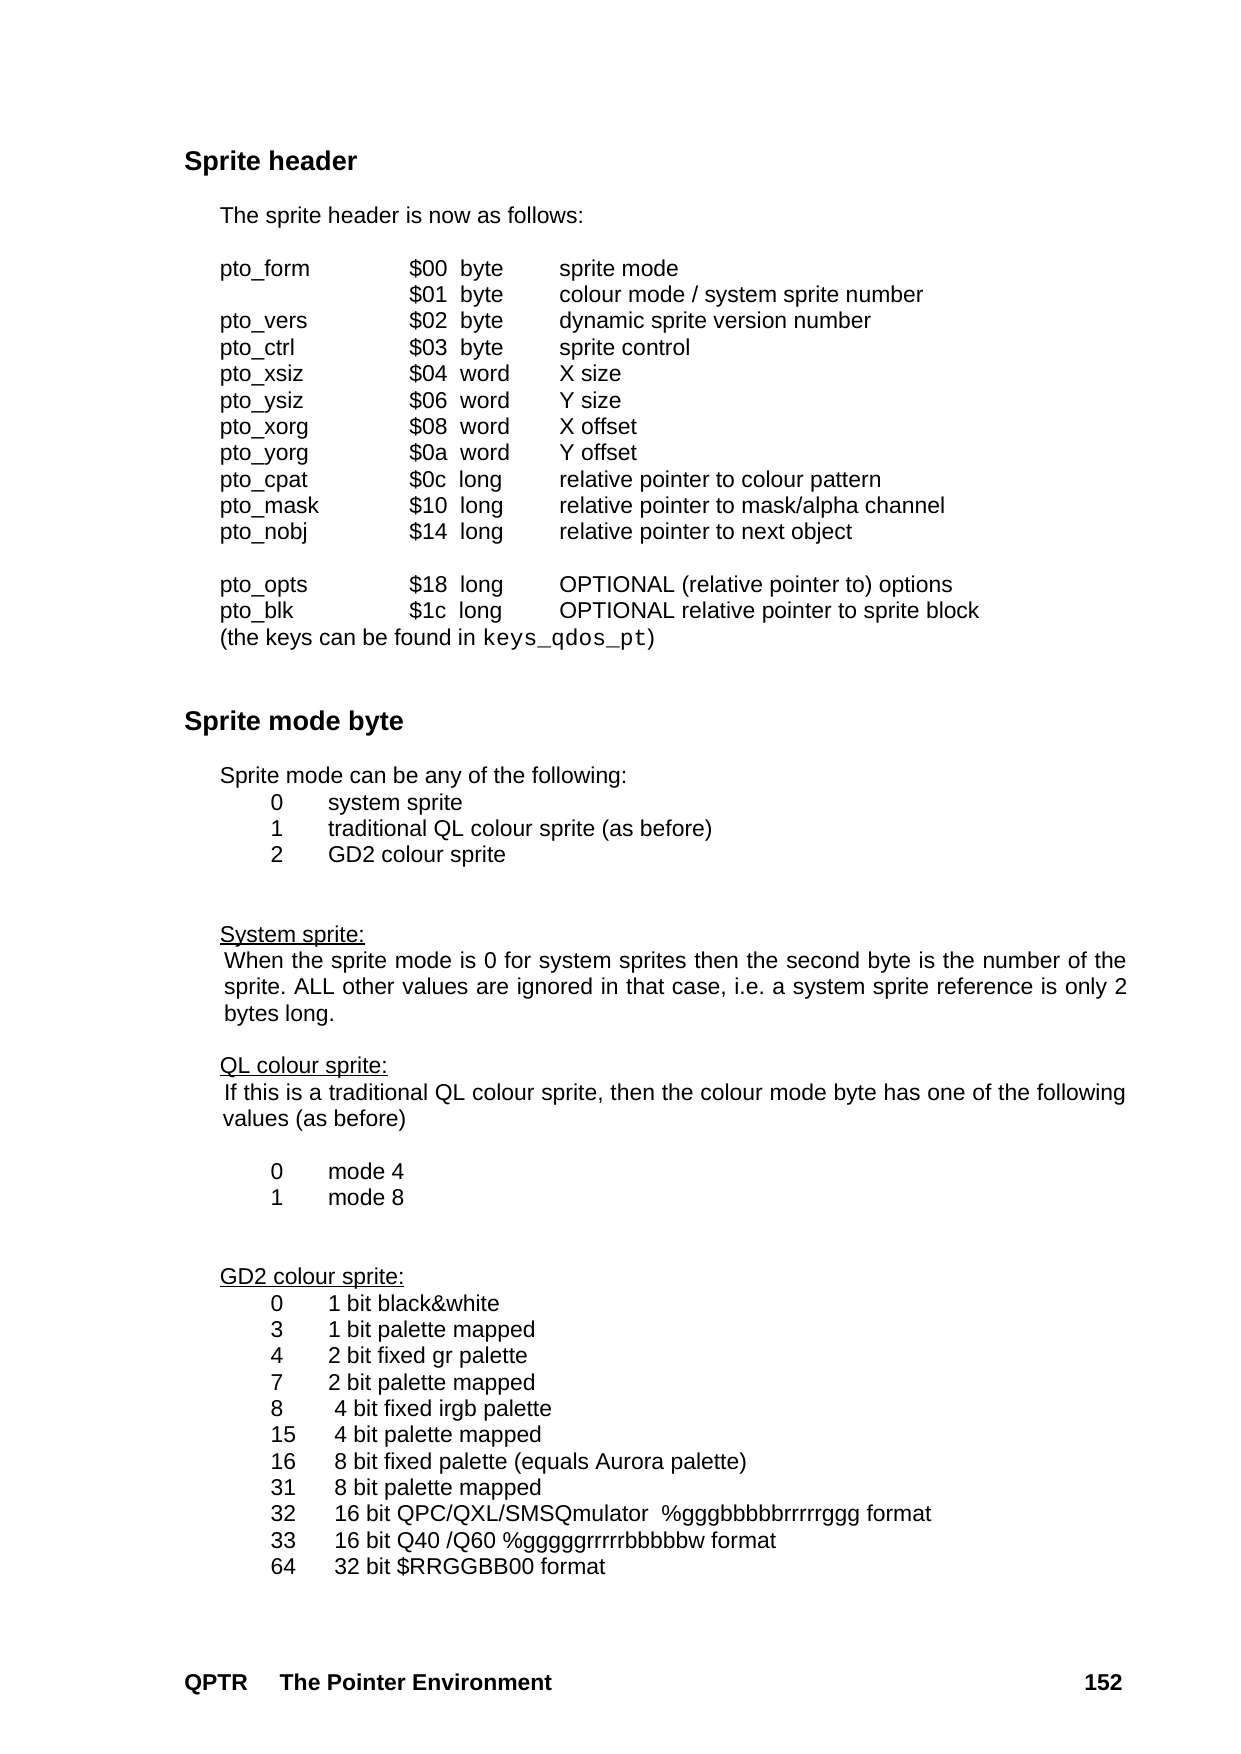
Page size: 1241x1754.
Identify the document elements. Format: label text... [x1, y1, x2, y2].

text pto_ysiz $06 word Y size [184, 387, 1128, 413]
text pto_xorg $08 word X offset [184, 413, 1128, 439]
text 64 32 bit $RRGGBB00 format [184, 1553, 1128, 1579]
text When the sprite mode is 0 for system sprites then the second byte is the number of the sprite. ALL other values are ignored in that case, i.e. a system sprite reference is only 2 bytes long. [224, 947, 1128, 1026]
text 0 1 bit black&white [184, 1289, 1128, 1316]
text 1 mode 8 [184, 1184, 1128, 1210]
text If this is a traditional QL colour sprite, then the colour mode byte has one of the following values (as before) [223, 1079, 1128, 1131]
text 7 2 bit palette mapped [184, 1368, 1128, 1395]
text QL colour sprite: [184, 1052, 1128, 1079]
text $01 byte colour mode / system sprite number [184, 281, 1128, 307]
text pto_nobj $14 long relative pointer to next object [184, 518, 1128, 545]
text 0 system sprite [184, 789, 1128, 815]
subtitle Sprite header [184, 144, 1128, 176]
text GD2 colour sprite: [184, 1263, 1128, 1289]
text pto_mask $10 long relative pointer to mask/alpha channel [184, 492, 1128, 518]
text 8 4 bit fixed irgb palette [184, 1395, 1128, 1421]
text 4 2 bit fixed gr palette [184, 1342, 1128, 1368]
text pto_opts $18 long OPTIONAL (relative pointer to) options [184, 571, 1128, 597]
text The sprite header is now as follows: [184, 202, 1128, 228]
text pto_form $00 byte sprite mode [184, 255, 1128, 281]
text 0 mode 4 [184, 1158, 1128, 1184]
subtitle Sprite mode byte [184, 705, 1128, 736]
text pto_yorg $0a word Y offset [184, 439, 1128, 466]
text Sprite mode can be any of the following: [184, 762, 1128, 789]
text pto_xsiz $04 word X size [184, 360, 1128, 387]
text pto_vers $02 byte dynamic sprite version number [184, 307, 1128, 334]
text 16 8 bit fixed palette (equals Aurora palette) [184, 1448, 1128, 1474]
text pto_ctrl $03 byte sprite control [184, 334, 1128, 360]
text System sprite: [184, 921, 1128, 947]
text pto_blk $1c long OPTIONAL relative pointer to sprite block [184, 597, 1128, 624]
text 15 4 bit palette mapped [184, 1421, 1128, 1448]
text 1 traditional QL colour sprite (as before) [184, 815, 1128, 841]
text 33 16 bit Q40 /Q60 %gggggrrrrrbbbbbw format [184, 1527, 1128, 1553]
text 32 16 bit QPC/QXL/SMSQmulator %gggbbbbbrrrrrggg format [184, 1500, 1128, 1527]
text (the keys can be found in keys_qdos_pt) [184, 624, 1128, 652]
text 31 8 bit palette mapped [184, 1474, 1128, 1500]
text 2 GD2 colour sprite [184, 841, 1128, 868]
text 3 1 bit palette mapped [184, 1316, 1128, 1342]
text pto_cpat $0c long relative pointer to colour pattern [184, 466, 1128, 492]
